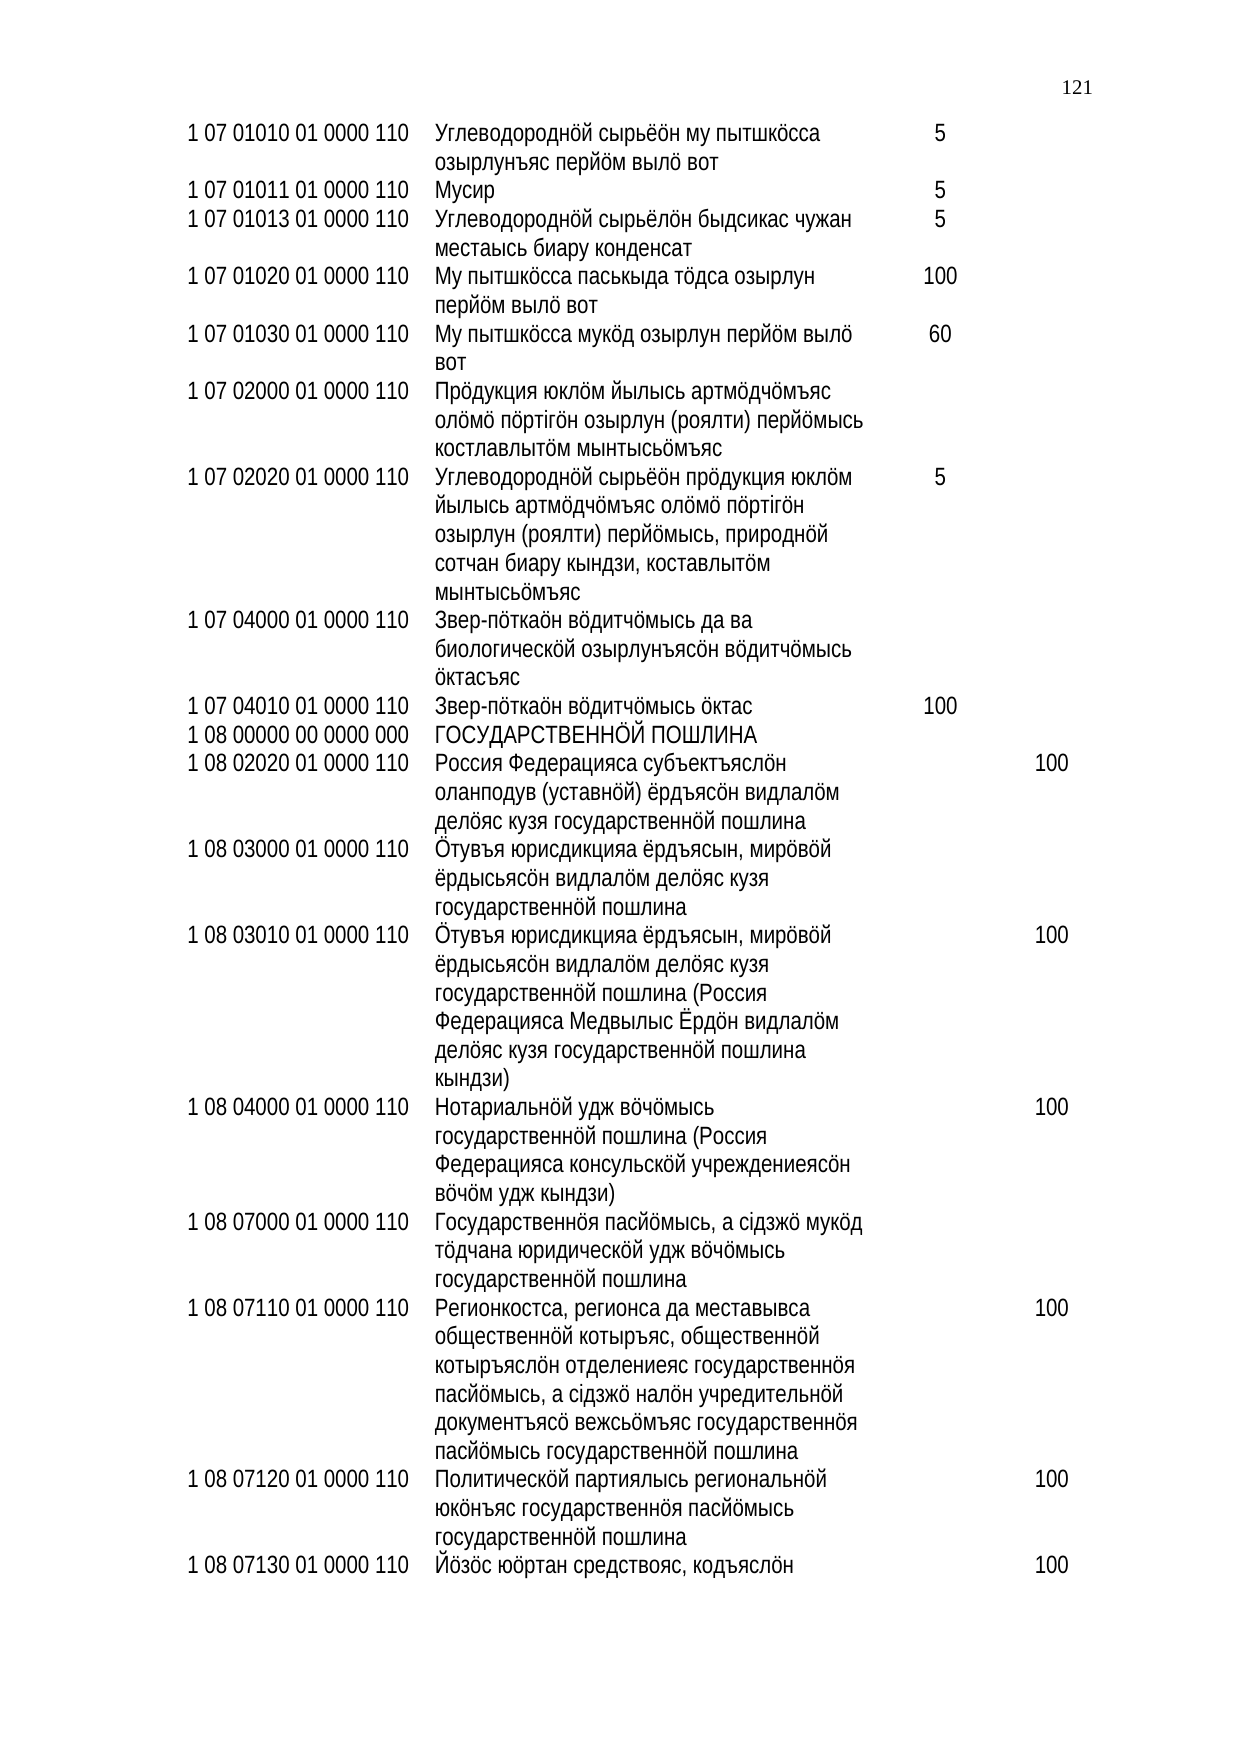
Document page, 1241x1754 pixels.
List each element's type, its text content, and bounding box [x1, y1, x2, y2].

table_cell 1 08 07130 01 0000 110 [176, 1550, 423, 1579]
table_cell Öтувъя юрисдикцияа ёрдъясын, мирöвöй ёрдысьясöн видлалöм делöяс кузя государственнöй пошлина (Россия Федерацияса Медвылыс Ёрдöн видлалöм делöяс кузя государственнöй пошлина кындзи) [423, 920, 881, 1092]
table_cell 100 [999, 748, 1104, 834]
table_cell 1 08 07120 01 0000 110 [176, 1465, 423, 1550]
table_cell Öтувъя юрисдикцияа ёрдъясын, мирöвöй ёрдысьясöн видлалöм делöяс кузя государственнöй пошлина [423, 834, 881, 920]
table_cell 1 08 07000 01 0000 110 [176, 1207, 423, 1293]
table_cell Прöдукция юклöм йылысь артмöдчöмъяс олöмö пöртiгöн озырлун (роялти) перйöмысь костлавлытöм мынтысьöмъяс [423, 376, 881, 462]
table_cell 1 08 03000 01 0000 110 [176, 834, 423, 920]
table_cell Му пытшкöсса паськыда тöдса озырлун перйöм вылö вот [423, 261, 881, 319]
table_cell Государственнöя пасйöмысь, а сiдзжö мукöд тöдчана юридическöй удж вöчöмысь государственнöй пошлина [423, 1207, 881, 1293]
table_cell [881, 834, 999, 920]
table_cell [999, 261, 1104, 319]
table_cell Россия Федерацияса субъектъяслöн оланподув (уставнöй) ёрдъясöн видлалöм делöяс кузя государственнöй пошлина [423, 748, 881, 834]
table_cell Углеводороднöй сырьёлöн быдсикас чужан местаысь биару конденсат [423, 204, 881, 261]
table_cell 1 07 04010 01 0000 110 [176, 691, 423, 720]
table_cell 5 [881, 462, 999, 605]
table_cell 1 07 01013 01 0000 110 [176, 204, 423, 261]
table_cell Мусир [423, 175, 881, 204]
table_cell 100 [999, 1465, 1104, 1550]
table_cell Нотариальнöй удж вöчöмысь государственнöй пошлина (Россия Федерацияса консульскöй учреждениеясöн вöчöм удж кындзи) [423, 1092, 881, 1207]
table_cell [881, 376, 999, 462]
table_cell 100 [999, 1550, 1104, 1579]
table_cell 100 [881, 691, 999, 720]
table_cell 5 [881, 204, 999, 261]
table_cell [999, 118, 1104, 175]
table_cell 100 [999, 1293, 1104, 1464]
table_cell [999, 605, 1104, 691]
table_cell 1 07 02000 01 0000 110 [176, 376, 423, 462]
table_cell 100 [999, 1092, 1104, 1207]
table_cell 1 07 01020 01 0000 110 [176, 261, 423, 319]
table_cell 100 [881, 261, 999, 319]
table_cell Звер-пöткаöн вöдитчöмысь да ва биологическöй озырлунъясöн вöдитчöмысь öктасъяс [423, 605, 881, 691]
table_cell Углеводороднöй сырьёöн прöдукция юклöм йылысь артмöдчöмъяс олöмö пöртiгöн озырлун (роялти) перйöмысь, природнöй сотчан биару кындзи, коставлытöм мынтысьöмъяс [423, 462, 881, 605]
table_cell 60 [881, 319, 999, 376]
table_cell [881, 1465, 999, 1550]
table_cell 1 07 01011 01 0000 110 [176, 175, 423, 204]
table_cell 100 [999, 920, 1104, 1092]
table_cell [999, 720, 1104, 748]
table_cell 1 08 00000 00 0000 000 [176, 720, 423, 748]
table_cell Углеводороднöй сырьёöн му пытшкöсса озырлунъяс перйöм вылö вот [423, 118, 881, 175]
table_cell [881, 1207, 999, 1293]
table_cell [999, 834, 1104, 920]
table_cell [881, 1092, 999, 1207]
table_cell [881, 1293, 999, 1464]
table_cell 5 [881, 175, 999, 204]
table_cell [881, 720, 999, 748]
table_cell [999, 175, 1104, 204]
table_cell Звер-пöткаöн вöдитчöмысь öктас [423, 691, 881, 720]
table_cell [881, 1550, 999, 1579]
table_cell 1 07 01030 01 0000 110 [176, 319, 423, 376]
table_cell 1 07 04000 01 0000 110 [176, 605, 423, 691]
table_cell 1 08 03010 01 0000 110 [176, 920, 423, 1092]
table_cell 1 07 01010 01 0000 110 [176, 118, 423, 175]
table_cell [881, 748, 999, 834]
table_cell [999, 319, 1104, 376]
table_cell Йöзöс юöртан средствояс, кодъяслöн [423, 1550, 881, 1579]
table_cell 5 [881, 118, 999, 175]
table_cell ГОСУДАРСТВЕННÖЙ ПОШЛИНА [423, 720, 881, 748]
table_cell [881, 920, 999, 1092]
table_cell [999, 204, 1104, 261]
table_cell [881, 605, 999, 691]
table_cell 1 07 02020 01 0000 110 [176, 462, 423, 605]
table_cell 1 08 07110 01 0000 110 [176, 1293, 423, 1464]
table_cell 1 08 02020 01 0000 110 [176, 748, 423, 834]
table_cell Регионкостса, регионса да меставывса общественнöй котыръяс, общественнöй котыръяслöн отделениеяс государственнöя пасйöмысь, а сiдзжö налöн учредительнöй документъясö вежсьöмъяс государственнöя пасйöмысь государственнöй пошлина [423, 1293, 881, 1464]
table_cell 1 08 04000 01 0000 110 [176, 1092, 423, 1207]
table_cell Му пытшкöсса мукöд озырлун перйöм вылö вот [423, 319, 881, 376]
table_cell Политическöй партиялысь региональнöй юкöнъяс государственнöя пасйöмысь государственнöй пошлина [423, 1465, 881, 1550]
table_cell [999, 376, 1104, 462]
table_cell [999, 691, 1104, 720]
table_cell [999, 1207, 1104, 1293]
table_cell [999, 462, 1104, 605]
